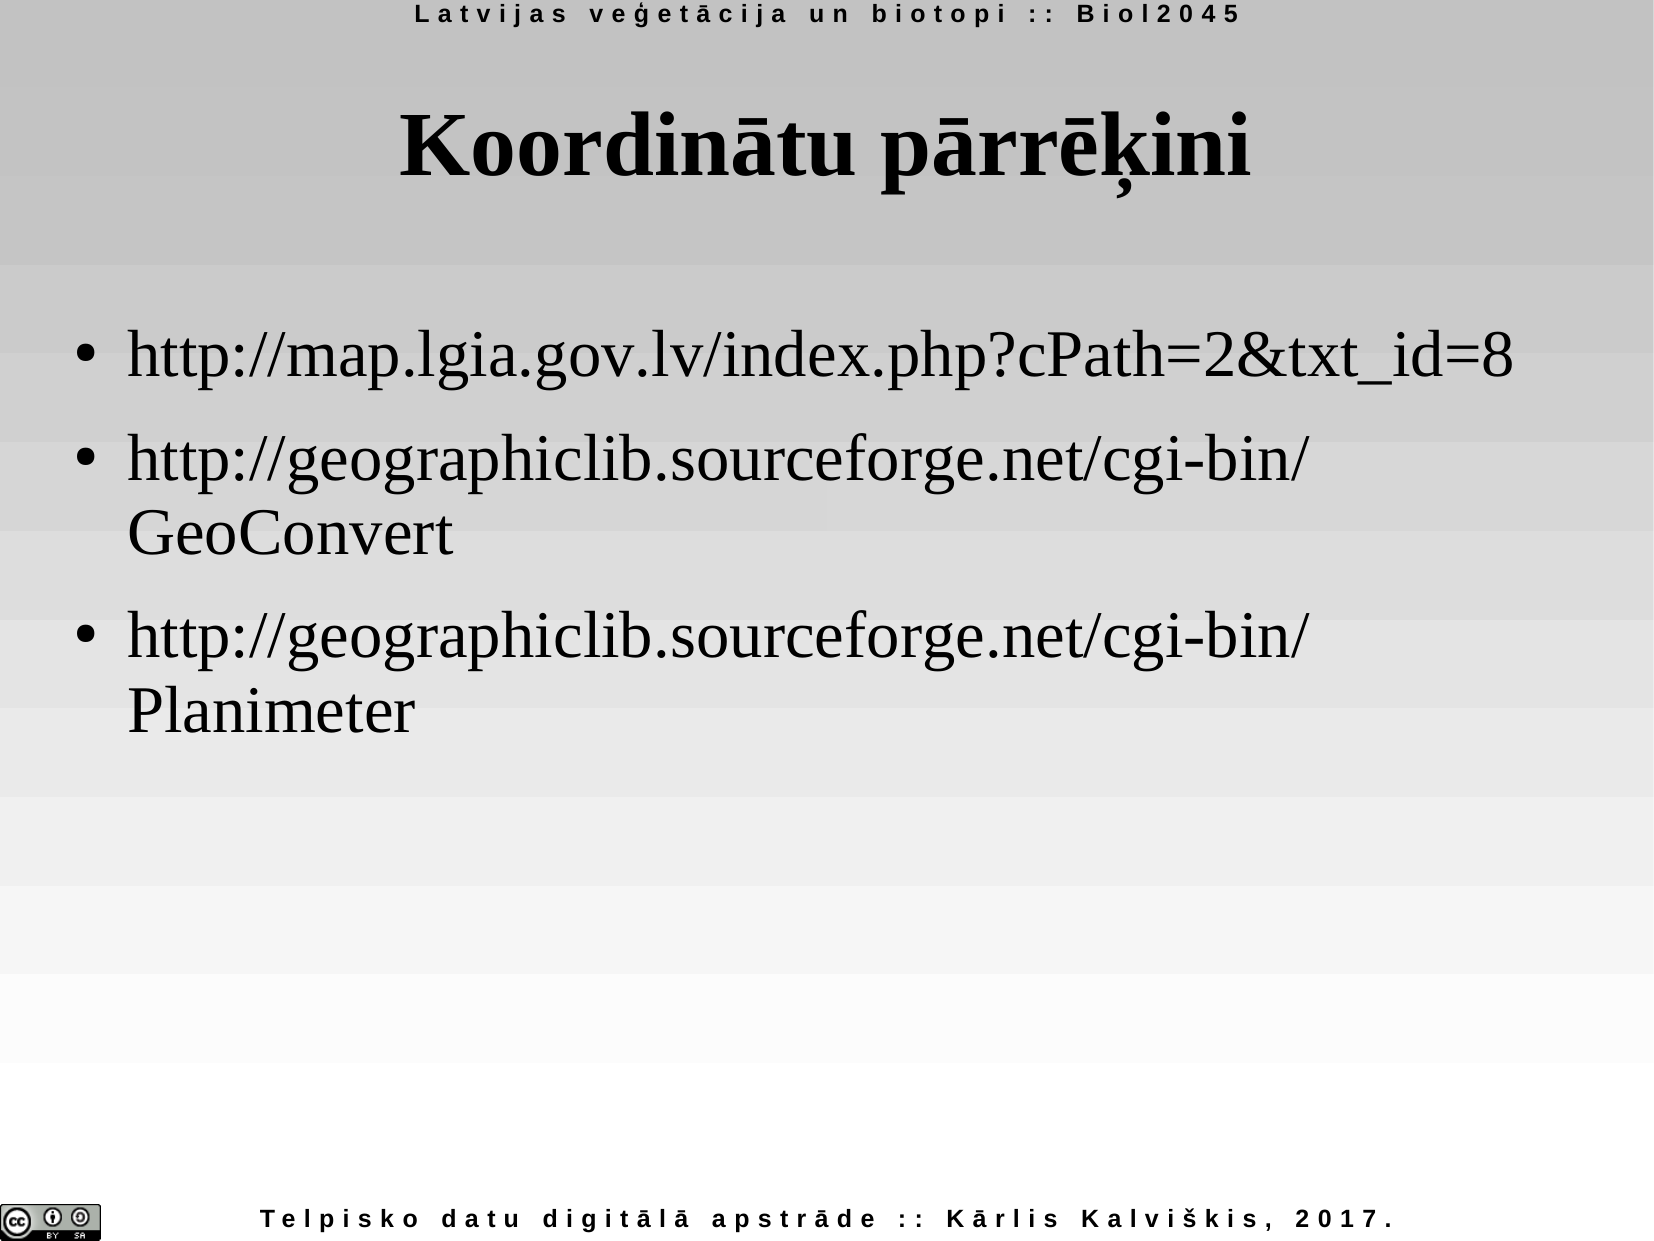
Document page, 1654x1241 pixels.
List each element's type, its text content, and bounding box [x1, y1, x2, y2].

title Koordinātu pārrēķini [0, 1, 1654, 287]
list http://map.lgia.gov.lv/index.php?cPath=2&txt_id=8 http://geographiclib.sourceforge.net/cgi-bin/GeoConvert http://geographiclib.sourceforge.net/cgi-bin/Planimeter [56, 317, 1600, 1175]
picture [0, 287, 1654, 1241]
